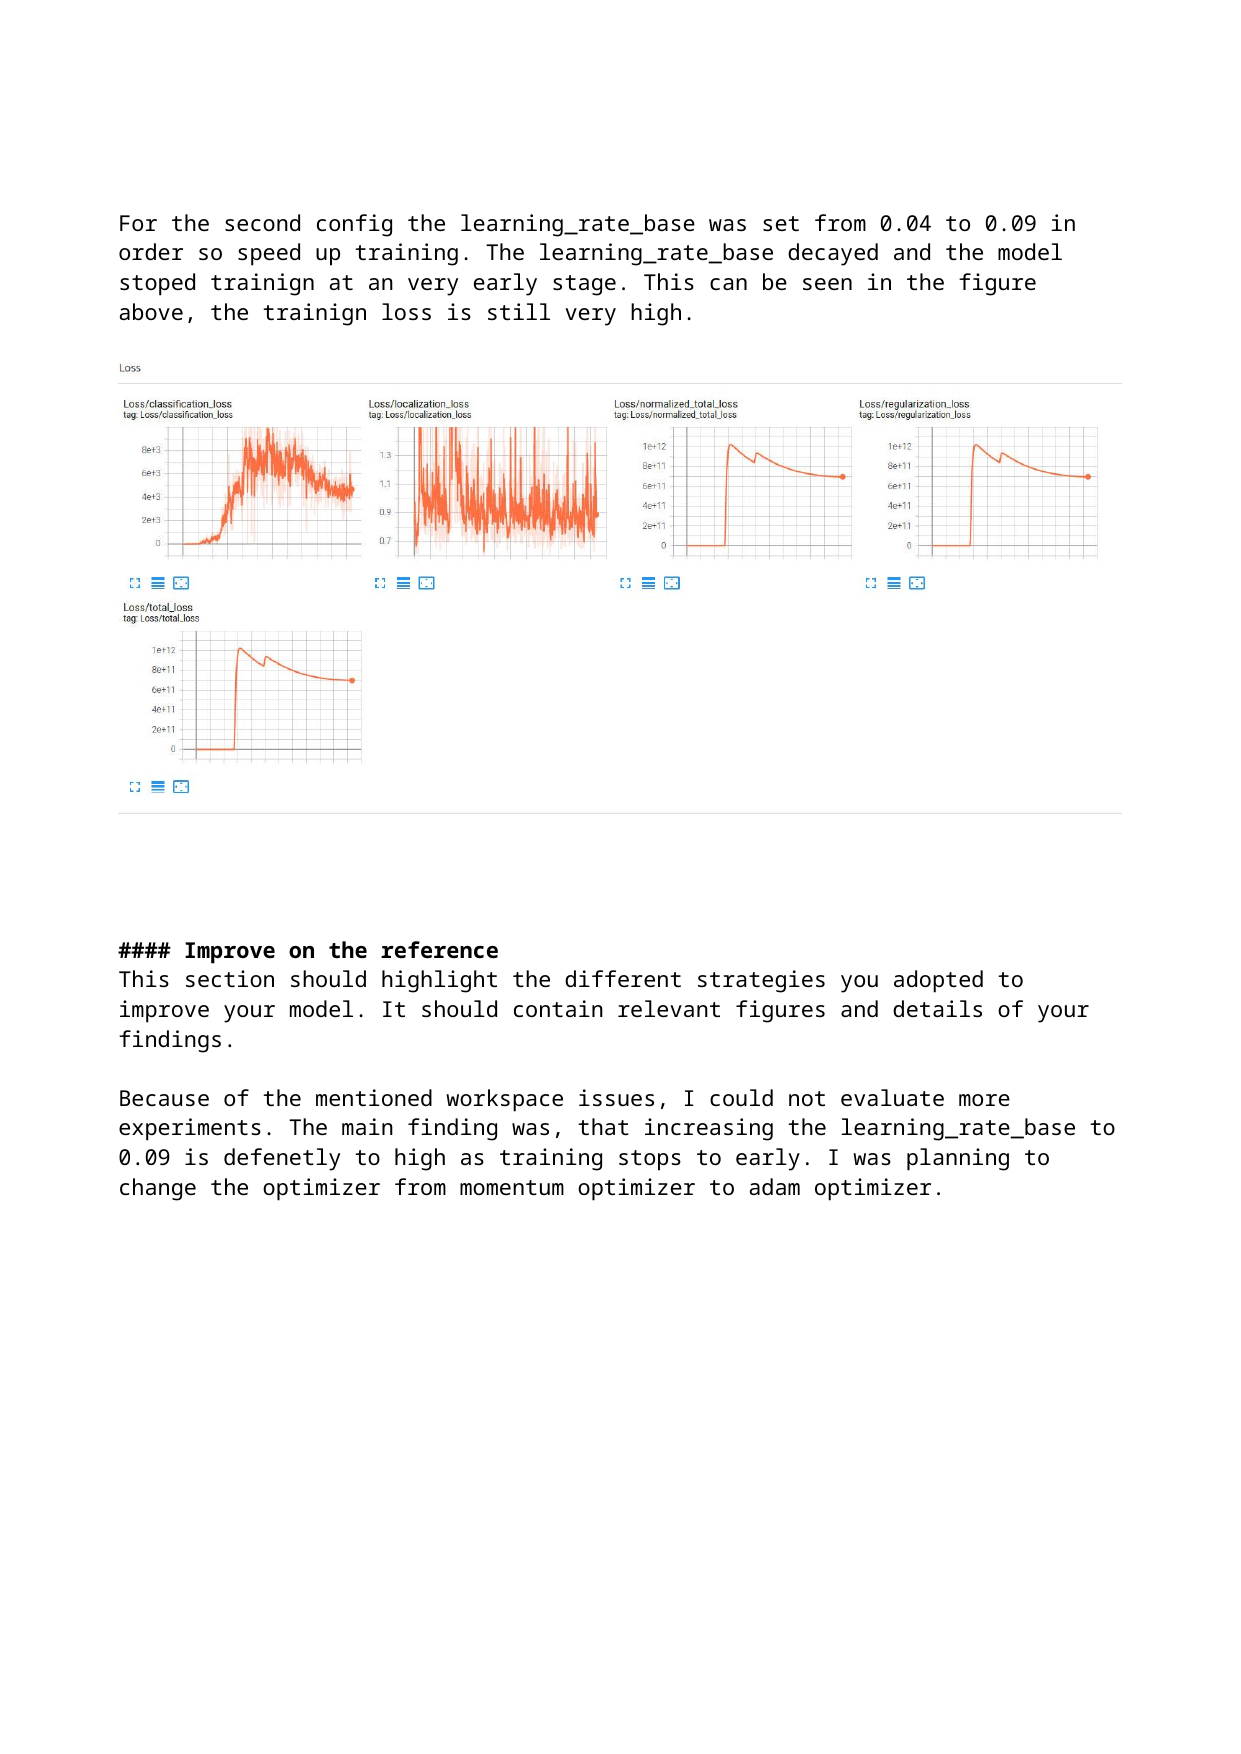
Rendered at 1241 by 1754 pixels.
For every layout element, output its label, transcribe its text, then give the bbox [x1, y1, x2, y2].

text For the second config the learning_rate_base was set from 0.04 to 0.09 in order so speed up training. The learning_rate_base decayed and the model stoped trainign at an very early stage. This can be seen in the figure above, the trainign loss is still very high. [118, 207, 1122, 327]
text Because of the mentioned workspace issues, I could not evaluate more experiments. The main finding was, that increasing the learning_rate_base to 0.09 is defenetly to high as training stops to early. I was planning to change the optimizer from momentum optimizer to adam optimizer. [118, 1082, 1122, 1202]
text This section should highlight the different strategies you adopted to improve your model. It should contain relevant figures and details of your findings. [118, 964, 1122, 1054]
picture [118, 356, 1123, 816]
text #### Improve on the reference [118, 934, 1122, 964]
